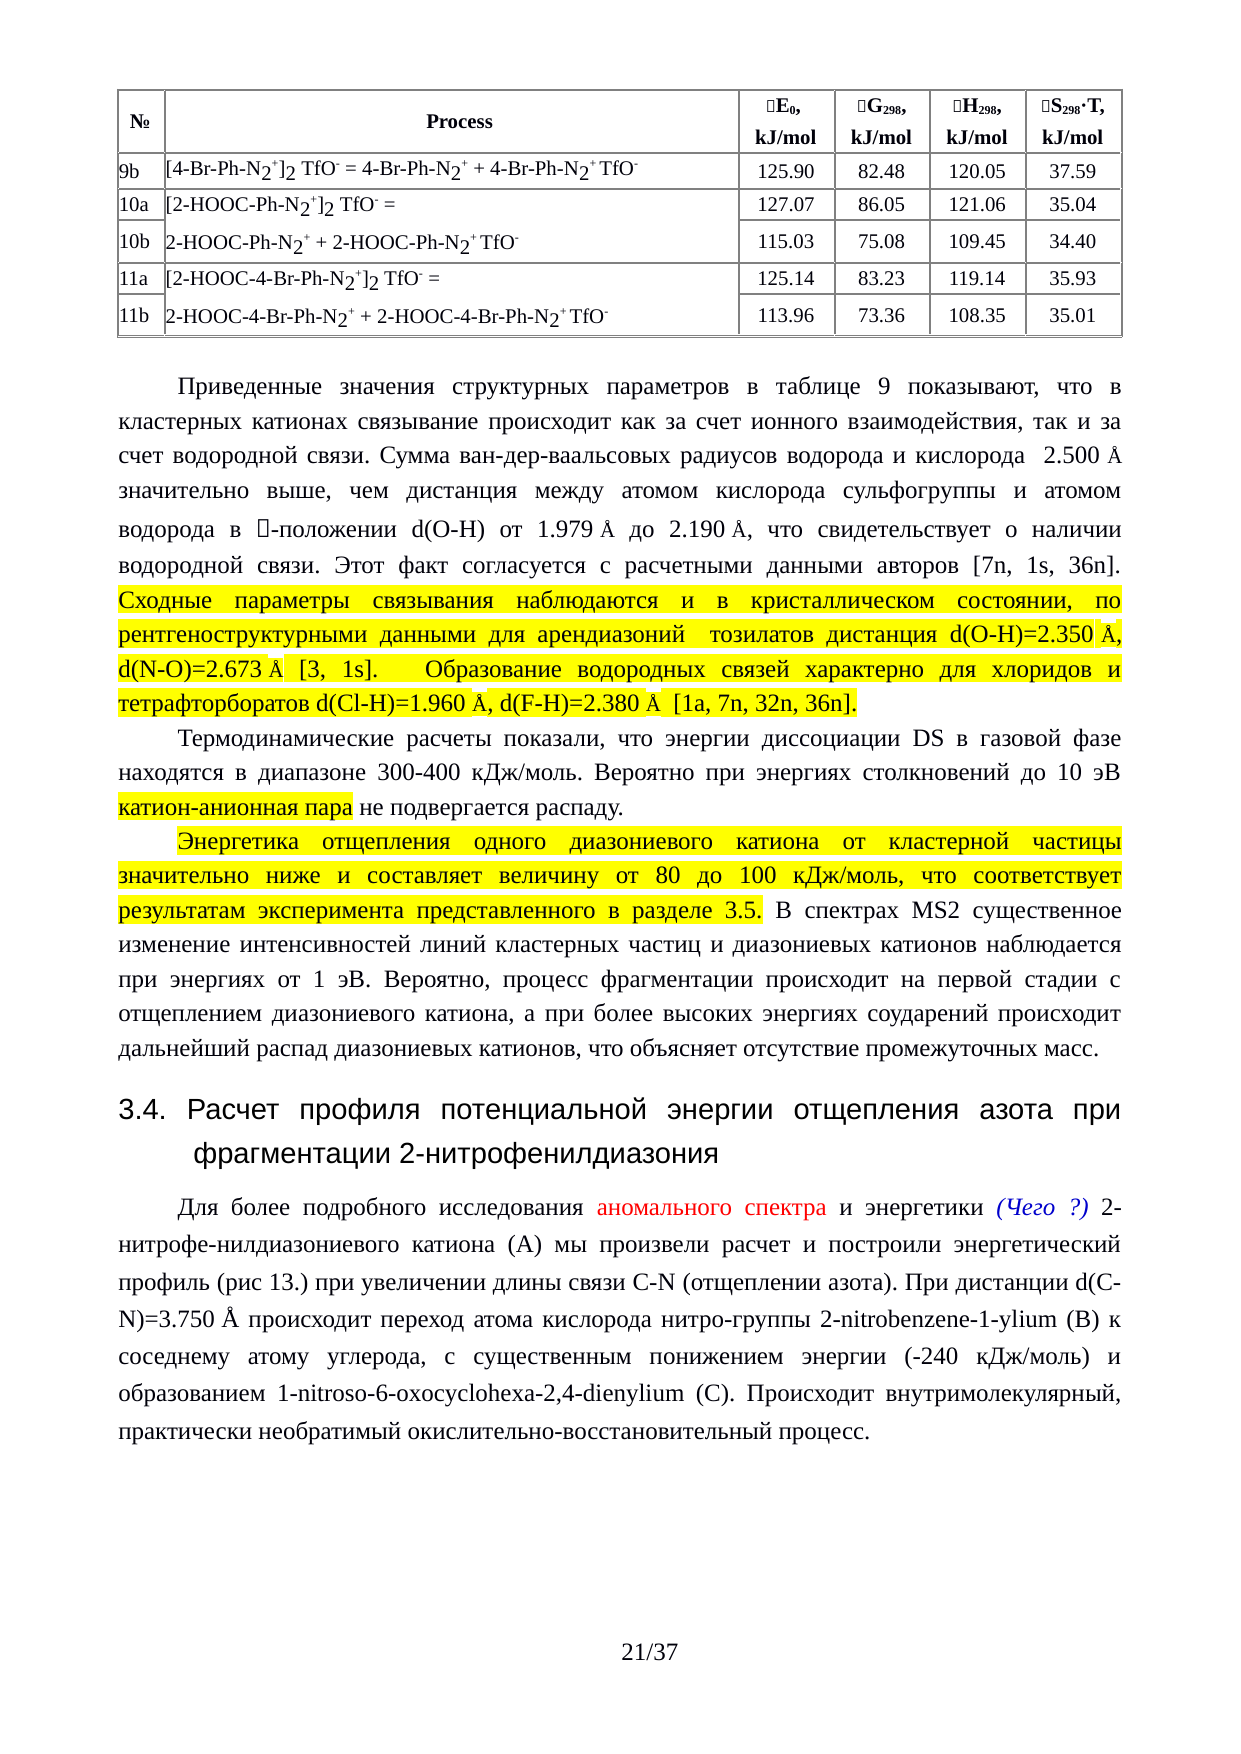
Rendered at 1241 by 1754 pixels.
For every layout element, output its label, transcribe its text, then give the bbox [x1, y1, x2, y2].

table_cell 35.01 [1026, 293, 1121, 335]
table_cell 10a [119, 190, 164, 219]
table_cell 9b [119, 154, 164, 188]
table_cell 11b [119, 295, 164, 335]
table_header S298·T, kJ/mol [1027, 91, 1121, 152]
table_header Process [166, 91, 738, 152]
table_cell 119.14 [931, 264, 1025, 293]
table_cell 83.23 [836, 264, 929, 293]
list 3.4. Расчет профиля потенциальной энергии отщепления азота при фрагментации 2-нитрофенилдиазония [118, 1092, 1122, 1169]
table_cell [2-HOOC-4-Br-Ph-N2+]2 TfO- = 2-HOOC-4-Br-Ph-N2+ + 2-HOOC-4-Br-Ph-N2+ TfO- [164, 264, 739, 335]
table_cell 75.08 [836, 221, 929, 262]
table_cell 34.40 [1027, 219, 1121, 262]
table_header H298, kJ/mol [931, 91, 1025, 152]
table_cell 127.07 [740, 190, 834, 219]
text Приведенные значения структурных параметров в таблице 9 показывают, что в кластерных катионах связывание происходит как за счет ионного взаимодействия, так и за счет водородной связи. Сумма ван-дер-ваальсовых радиусов водорода и кислорода 2.500 Å значительно выше, чем дистанция между атомом кислорода сульфогруппы и атомом водорода в -положении d(O-H) от 1.979 Å до 2.190 Å, что свидетельствует о наличии водородной связи. Этот факт согласуется с расчетными данными авторов [7n, 1s, 36n]. Сходные параметры связывания наблюдаются и в кристаллическом состоянии, по рентгеноструктурными данными для арендиазоний тозилатов дистанция d(O-H)=2.350 Å, d(N-O)=2.673 Å [3, 1s]. Образование водородных связей характерно для хлоридов и тетрафторборатов d(Cl-H)=1.960 Å, d(F-H)=2.380 Å [1a, 7n, 32n, 36n]. [118, 371, 1122, 717]
table_cell [2-HOOC-Ph-N2+]2 TfO- = 2-HOOC-Ph-N2+ + 2-HOOC-Ph-N2+ TfO- [166, 190, 738, 262]
table_header E0, kJ/mol [740, 91, 834, 152]
table_cell 10b [119, 221, 164, 262]
table_cell 121.06 [931, 190, 1025, 219]
table_cell 109.45 [931, 221, 1025, 262]
table_cell 35.93 [1027, 262, 1121, 293]
table_cell 113.96 [739, 295, 834, 335]
table_header G298, kJ/mol [836, 91, 929, 152]
table_cell 120.05 [931, 154, 1025, 188]
table_header № [119, 91, 164, 152]
table_cell 37.59 [1027, 152, 1121, 188]
table_cell [4-Br-Ph-N2+]2 TfO- = 4-Br-Ph-N2+ + 4-Br-Ph-N2+ TfO- [166, 154, 738, 188]
text Термодинамические расчеты показали, что энергии диссоциации DS в газовой фазе находятся в диапазоне 300-400 кДж/моль. Вероятно при энергиях столкновений до 10 эВ катион-анионная пара не подвергается распаду. [118, 723, 1122, 820]
table_cell 115.03 [740, 221, 834, 262]
table_cell 82.48 [836, 154, 929, 188]
table_cell 11a [119, 264, 164, 293]
list Для более подробного исследования аномального спектра и энергетики (Чего ?) 2-нитрофе-нилдиазониевого катиона (A) мы произвели расчет и построили энергетический профиль (рис 13.) при увеличении длины связи C-N (отщеплении азота). При дистанции d(C-N)=3.750 Å происходит переход атома кислорода нитро-группы 2-nitrobenzene-1-ylium (B) к соседнему атому углерода, с существенным понижением энергии (-240 кДж/моль) и образованием 1-nitroso-6-oxocyclohexa-2,4-dienylium (C). Происходит внутримолекулярный, практически необратимый окислительно-восстановительный процесс. [118, 1192, 1122, 1444]
table_cell 125.90 [740, 154, 834, 188]
table_cell 108.35 [930, 295, 1026, 335]
text Энергетика отщепления одного диазониевого катиона от кластерной частицы значительно ниже и составляет величину от 80 до 100 кДж/моль, что соответствует результатам эксперимента представленного в разделе 3.5. В спектрах MS2 существенное изменение интенсивностей линий кластерных частиц и диазониевых катионов наблюдается при энергиях от 1 эВ. Вероятно, процесс фрагментации происходит на первой стадии с отщеплением диазониевого катиона, а при более высоких энергиях соударений происходит дальнейший распад диазониевых катионов, что объясняет отсутствие промежуточных масс. [118, 826, 1122, 1062]
table_cell 35.04 [1027, 188, 1121, 219]
table_cell 73.36 [835, 295, 930, 335]
table_cell 86.05 [836, 190, 929, 219]
table_cell 125.14 [740, 264, 834, 293]
